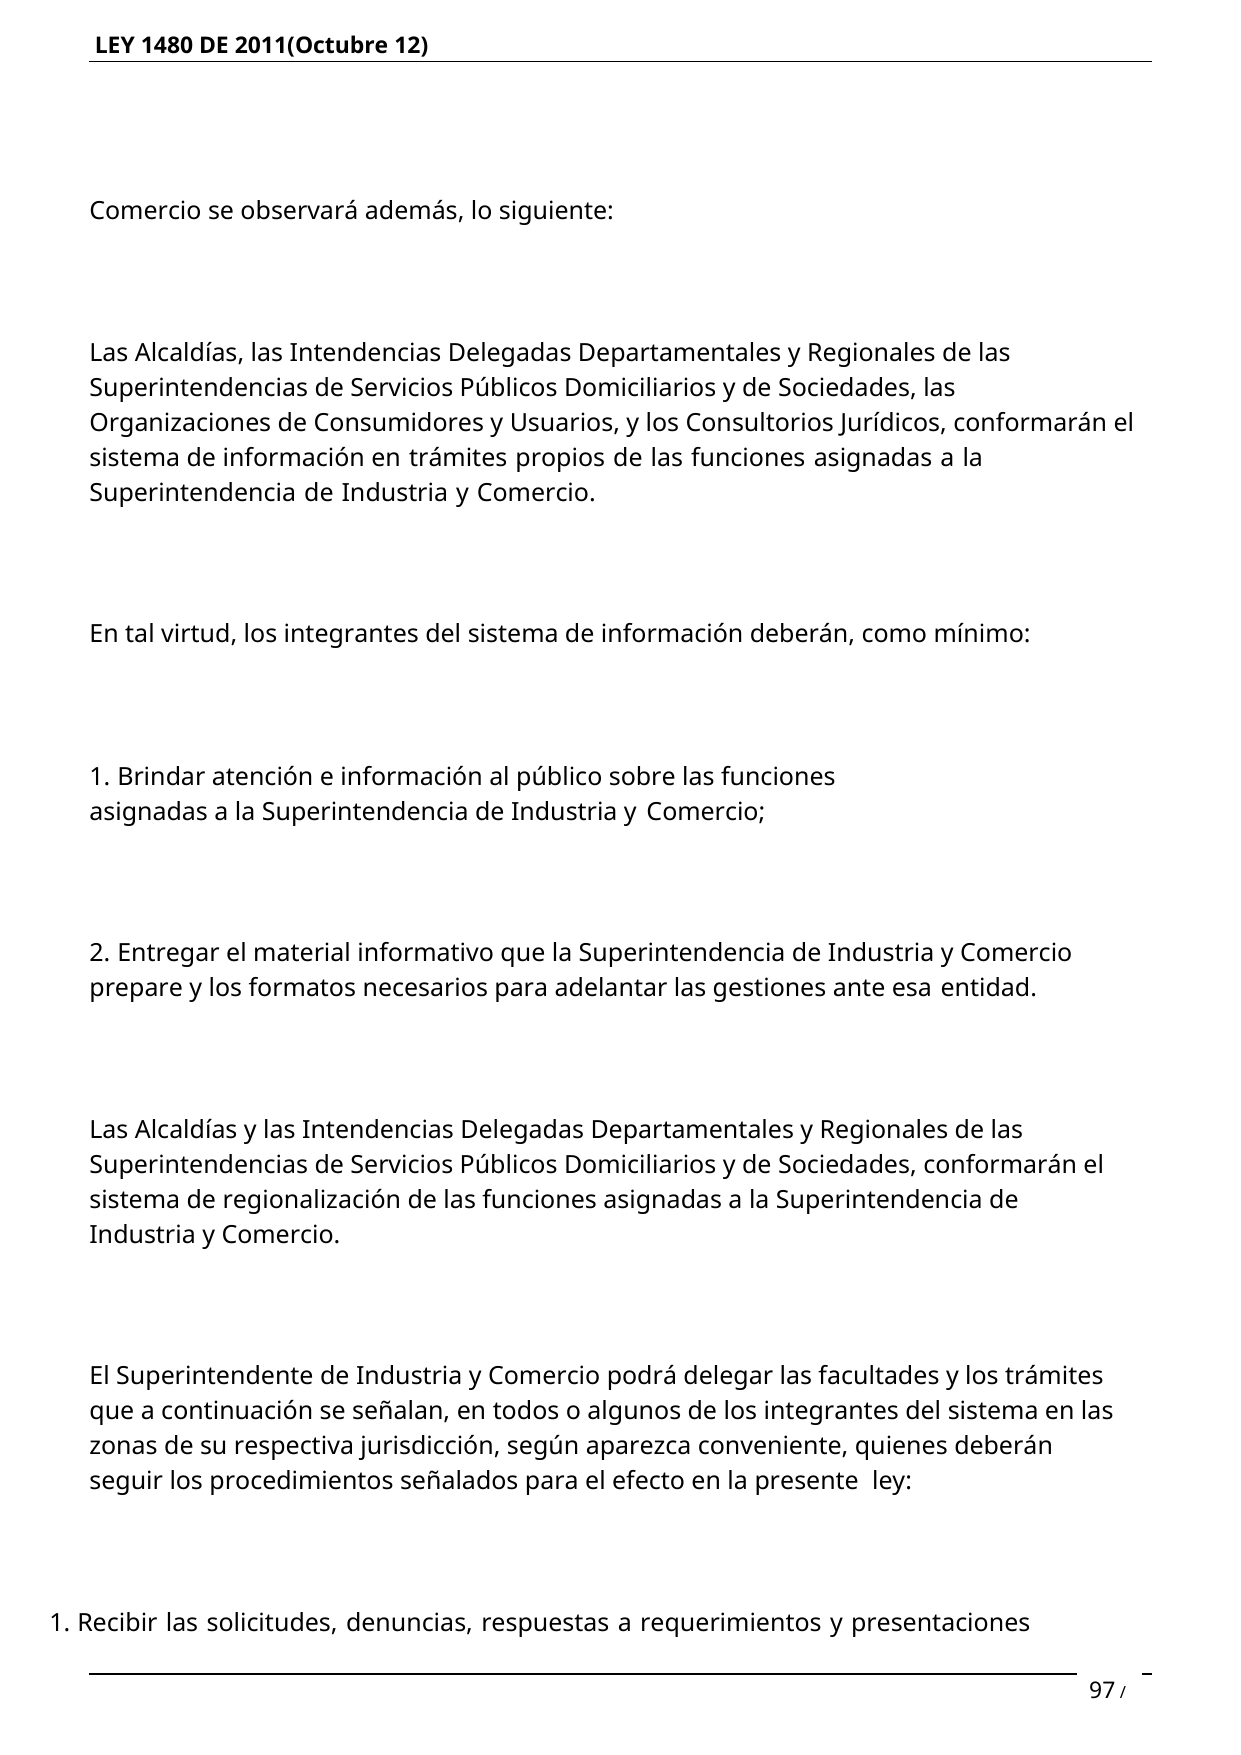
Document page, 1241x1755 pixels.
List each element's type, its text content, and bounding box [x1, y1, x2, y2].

text En tal virtud, los integrantes del sistema de información deberán, como mínimo: [89, 616, 1163, 650]
text Las Alcaldías, las Intendencias Delegadas Departamentales y Regionales de las Superintendencias de Servicios Públicos Domiciliarios y de Sociedades, las Organizaciones de Consumidores y Usuarios, y los Consultorios Jurídicos, conformarán el sistema de información en trámites propios de las funciones asignadas a la Superintendencia de Industria y Comercio. [89, 334, 1140, 508]
text Las Alcaldías y las Intendencias Delegadas Departamentales y Regionales de las Superintendencias de Servicios Públicos Domiciliarios y de Sociedades, conformarán el sistema de regionalización de las funciones asignadas a la Superintendencia de Industria y Comercio. [89, 1111, 1127, 1250]
text Comercio se observará además, lo siguiente: [89, 192, 1163, 227]
text El Superintendente de Industria y Comercio podrá delegar las facultades y los trámites que a continuación se señalan, en todos o algunos de los integrantes del sistema en las zonas de su respectiva jurisdicción, según aparezca conveniente, quienes deberán seguir los procedimientos señalados para el efecto en la presente ley: [89, 1358, 1127, 1497]
list Entregar el material informativo que la Superintendencia de Industria y Comercio prepare y los formatos necesarios para adelantar las gestiones ante esa entidad. [89, 935, 1125, 1004]
list Brindar atención e información al público sobre las funciones asignadas a la Superintendencia de Industria y Comercio; [89, 758, 960, 827]
list Recibir las solicitudes, denuncias, respuestas a requerimientos y presentaciones [49, 1604, 1163, 1639]
